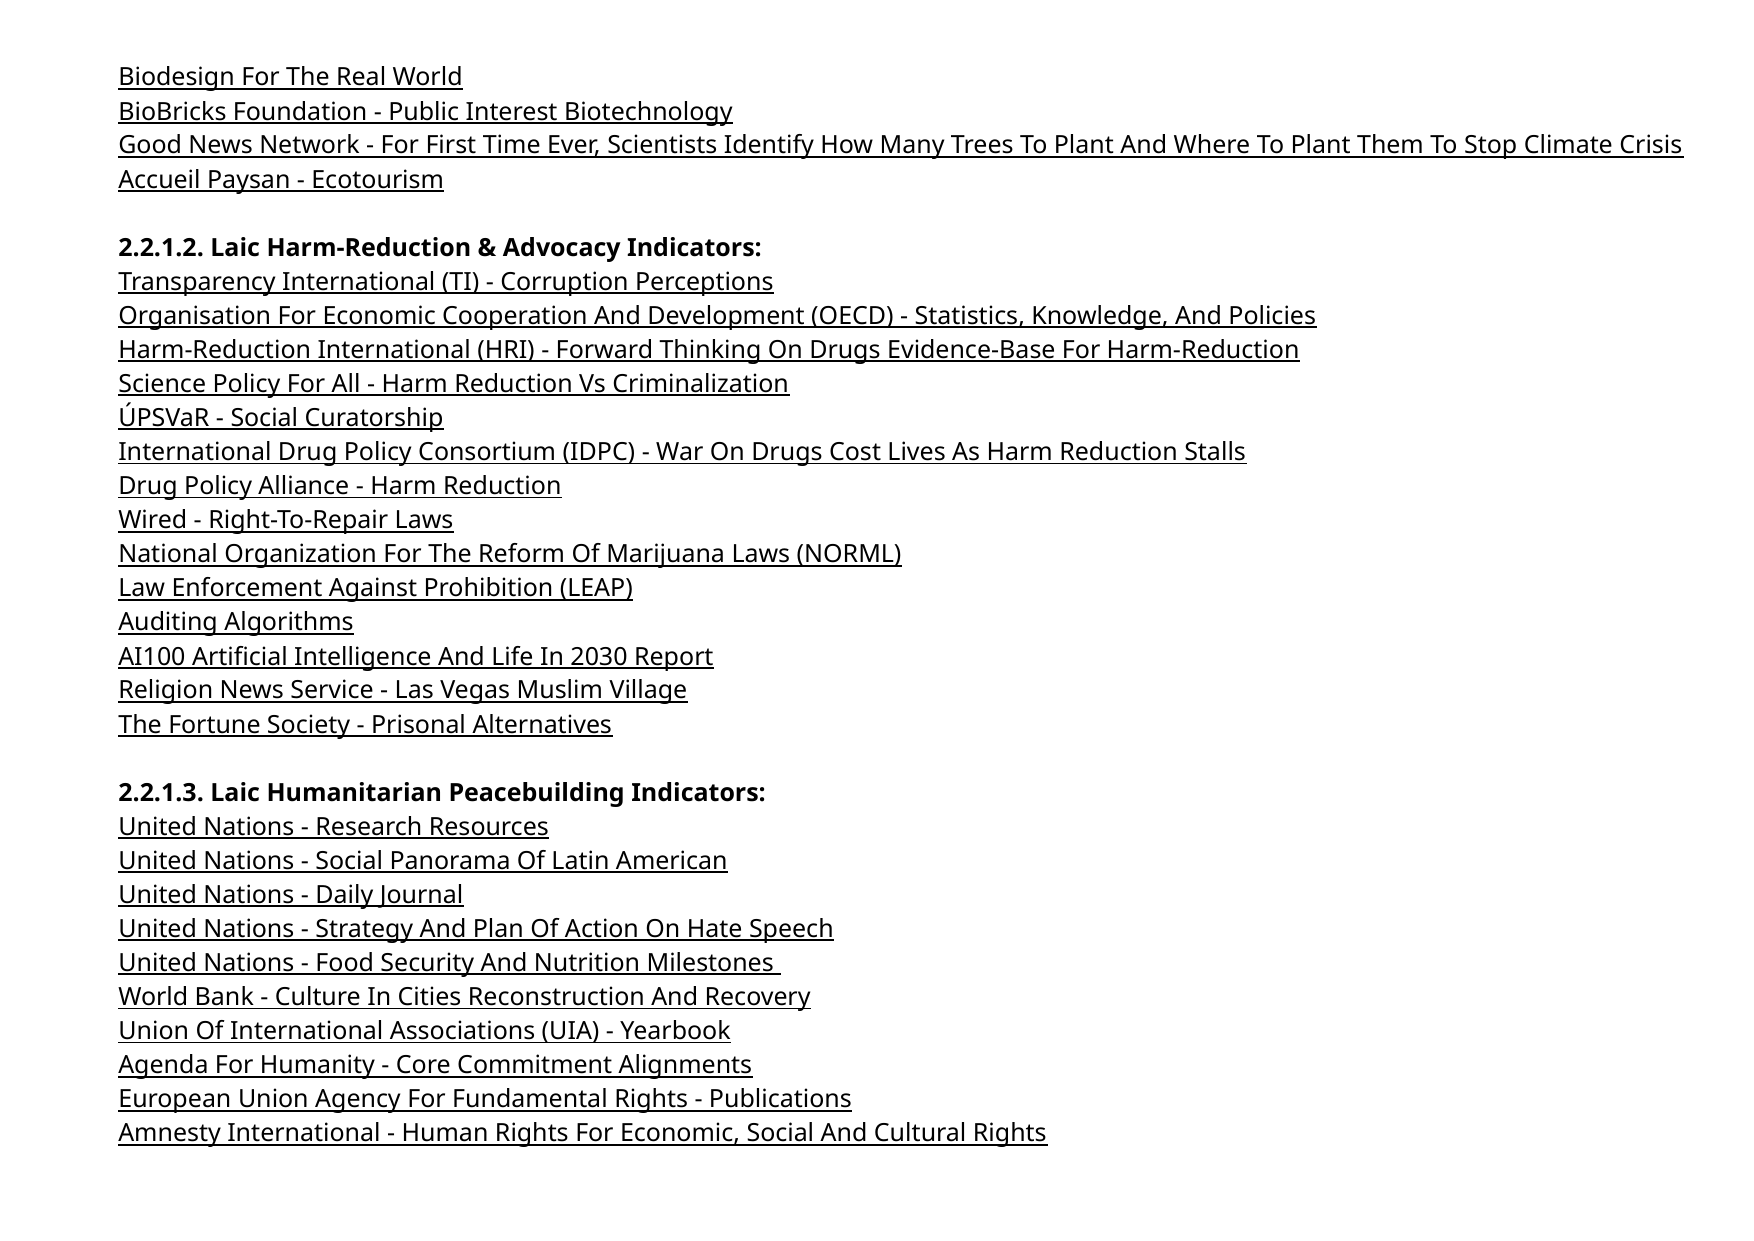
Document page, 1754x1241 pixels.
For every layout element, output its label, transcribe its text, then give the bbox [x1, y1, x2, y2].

subtitle Good News Network - For First Time Ever, Scientists Identify How Many Trees To Plant And Where To Plant Them To Stop Climate Crisis [118, 127, 1695, 161]
subtitle United Nations - Daily Journal [118, 877, 1695, 911]
subtitle Wired - Right-To-Repair Laws [118, 502, 1695, 536]
subtitle United Nations - Social Panorama Of Latin American [118, 842, 1695, 877]
subtitle European Union Agency For Fundamental Rights - Publications [118, 1081, 1695, 1115]
subtitle Drug Policy Alliance - Harm Reduction [118, 468, 1695, 502]
subtitle The Fortune Society - Prisonal Alternatives [118, 706, 1695, 740]
subtitle Biodesign For The Real World [118, 59, 1695, 93]
subtitle 2.2.1.2. Laic Harm-Reduction & Advocacy Indicators: [118, 229, 1695, 263]
subtitle Agenda For Humanity - Core Commitment Alignments [118, 1047, 1695, 1081]
subtitle ÚPSVaR - Social Curatorship [118, 400, 1695, 434]
subtitle Organisation For Economic Cooperation And Development (OECD) - Statistics, Knowledge, And Policies [118, 297, 1695, 332]
subtitle Accueil Paysan - Ecotourism [118, 161, 1695, 195]
subtitle Union Of International Associations (UIA) - Yearbook [118, 1013, 1695, 1047]
subtitle AI100 Artificial Intelligence And Life In 2030 Report [118, 638, 1695, 672]
subtitle 2.2.1.3. Laic Humanitarian Peacebuilding Indicators: [118, 774, 1695, 808]
subtitle National Organization For The Reform Of Marijuana Laws (NORML) [118, 536, 1695, 570]
subtitle United Nations - Food Security And Nutrition Milestones [118, 945, 1695, 979]
subtitle International Drug Policy Consortium (IDPC) - War On Drugs Cost Lives As Harm Reduction Stalls [118, 434, 1695, 468]
subtitle Law Enforcement Against Prohibition (LEAP) [118, 570, 1695, 604]
subtitle United Nations - Research Resources [118, 808, 1695, 842]
subtitle BioBricks Foundation - Public Interest Biotechnology [118, 93, 1695, 127]
subtitle Amnesty International - Human Rights For Economic, Social And Cultural Rights [118, 1115, 1695, 1149]
subtitle Religion News Service - Las Vegas Muslim Village [118, 672, 1695, 706]
subtitle Transparency International (TI) - Corruption Perceptions [118, 263, 1695, 297]
subtitle Harm-Reduction International (HRI) - Forward Thinking On Drugs Evidence-Base For Harm-Reduction [118, 332, 1695, 366]
subtitle United Nations - Strategy And Plan Of Action On Hate Speech [118, 911, 1695, 945]
subtitle Auditing Algorithms [118, 604, 1695, 638]
subtitle World Bank - Culture In Cities Reconstruction And Recovery [118, 979, 1695, 1013]
subtitle Science Policy For All - Harm Reduction Vs Criminalization [118, 366, 1695, 400]
